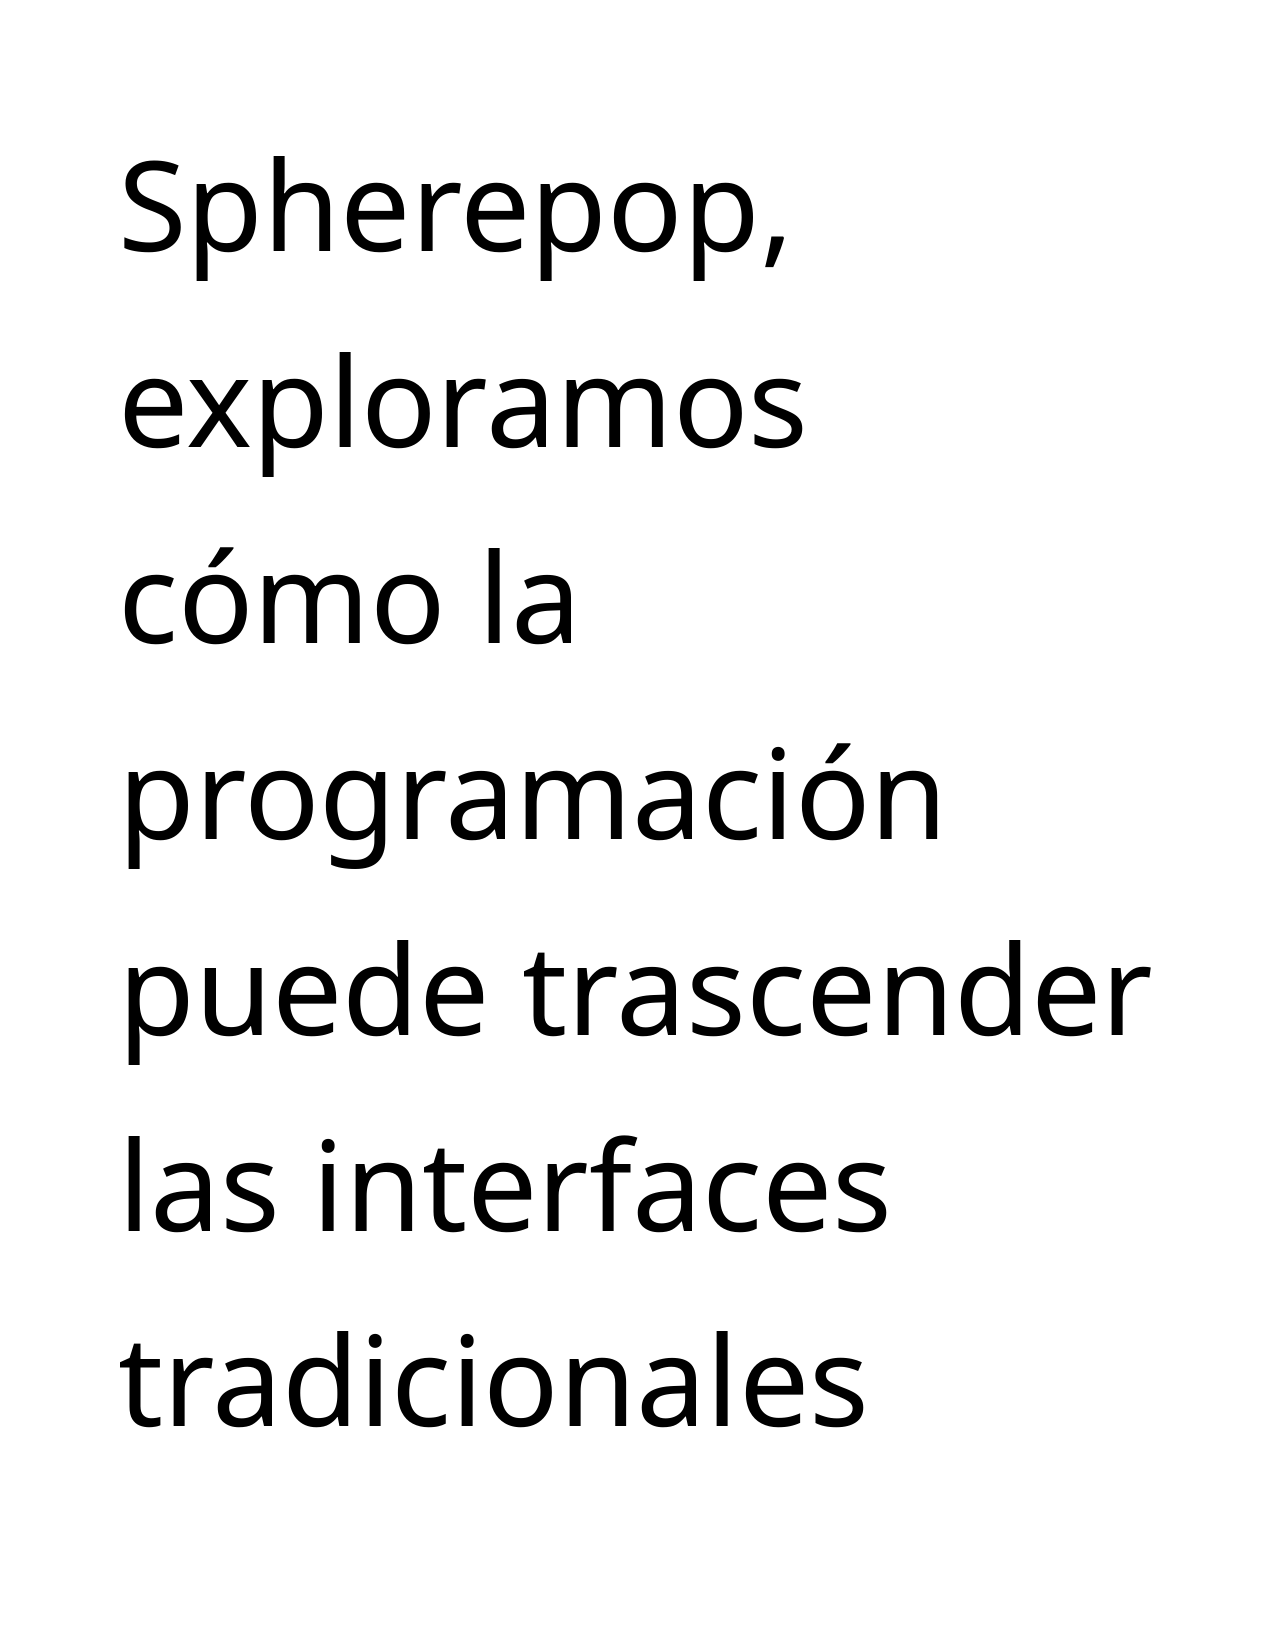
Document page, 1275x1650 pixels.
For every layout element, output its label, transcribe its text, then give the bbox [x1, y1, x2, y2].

text Spherepop, exploramos cómo la programación puede trascender las interfaces tradicionales [118, 118, 1157, 1463]
